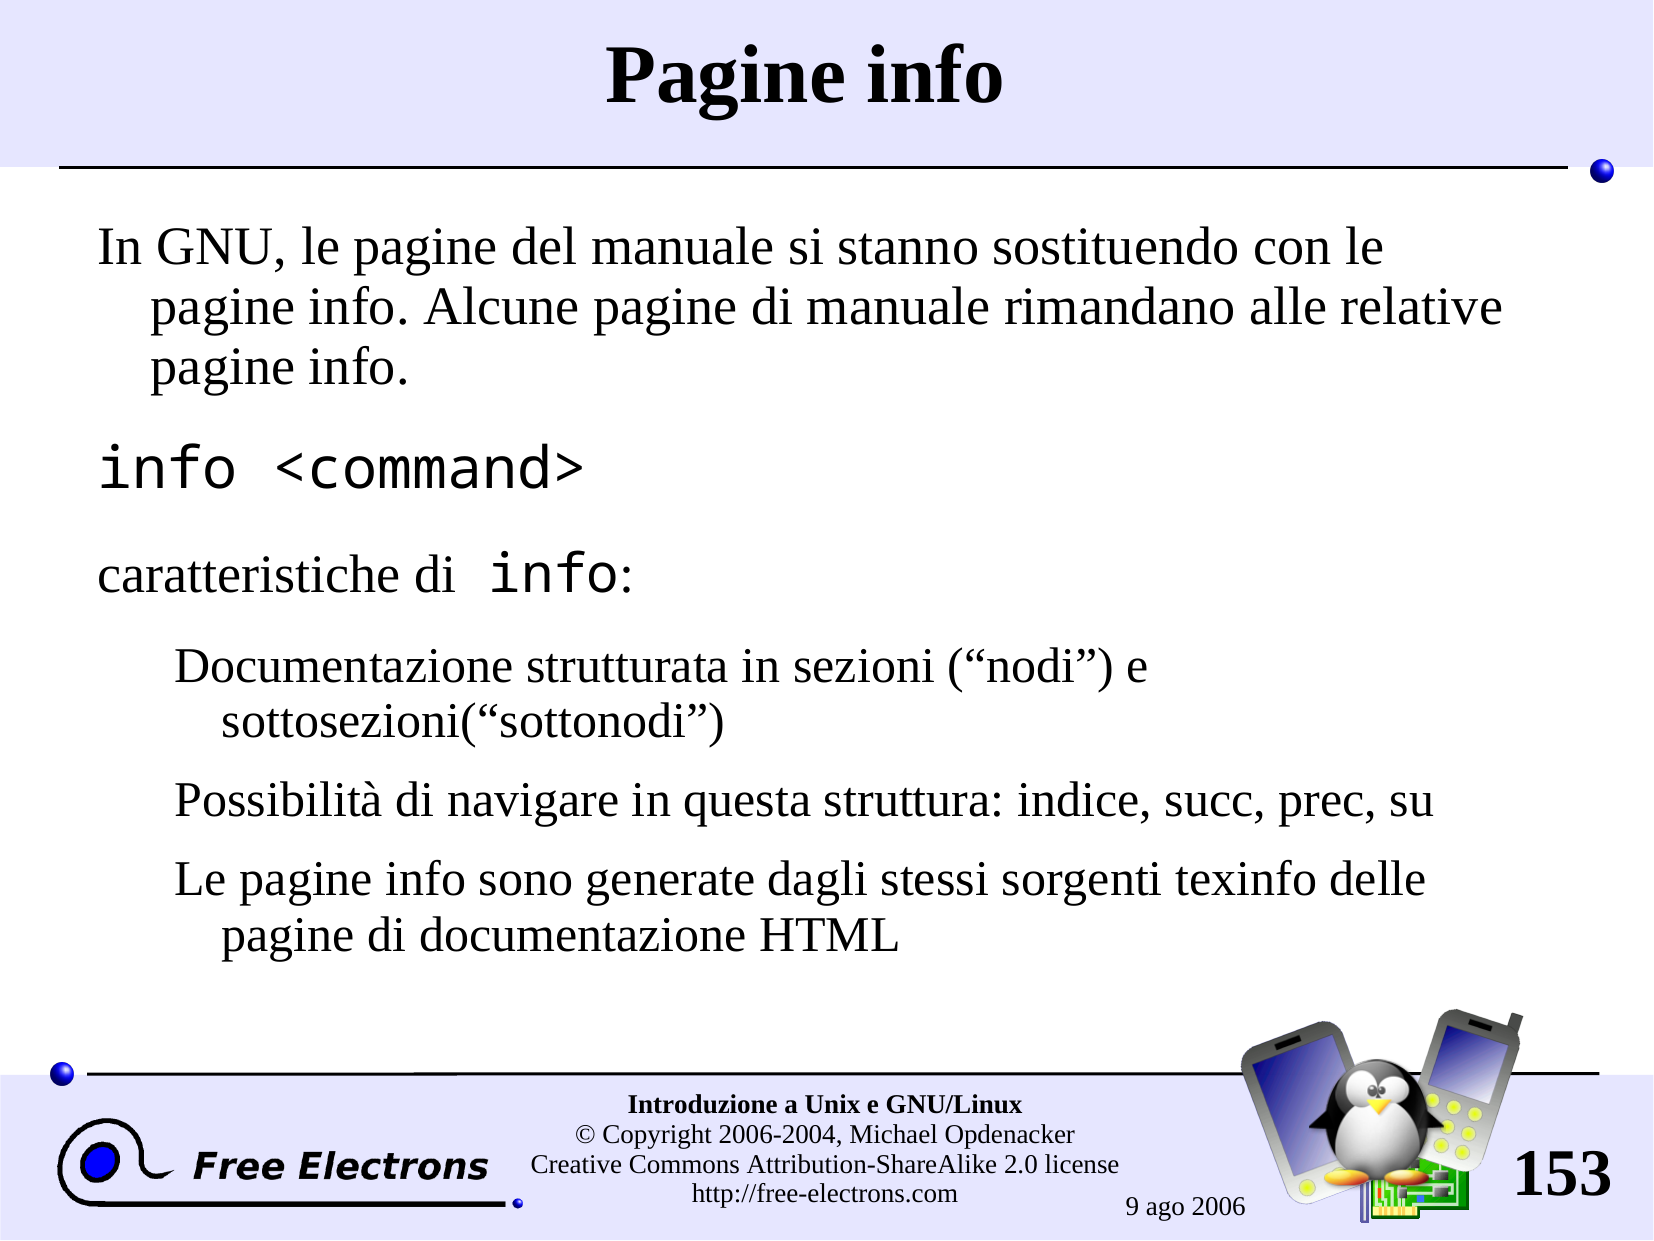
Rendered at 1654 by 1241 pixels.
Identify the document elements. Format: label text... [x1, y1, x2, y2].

picture [1231, 1067, 1521, 1241]
list In GNU, le pagine del manuale si stanno sostituendo con le pagine info. Alcune pagine di manuale rimandano alle relative pagine info. info <command> caratteristiche di info: Documentazione strutturata in sezioni (“nodi”) e sottosezioni(“sottonodi”) Possibilità di navigare in questa struttura: indice, succ, prec, su Le pagine info sono generate dagli stessi sorgenti texinfo delle pagine di documentazione HTML [80, 216, 1540, 1067]
title Pagine info [60, 20, 1551, 130]
picture [50, 1107, 527, 1216]
